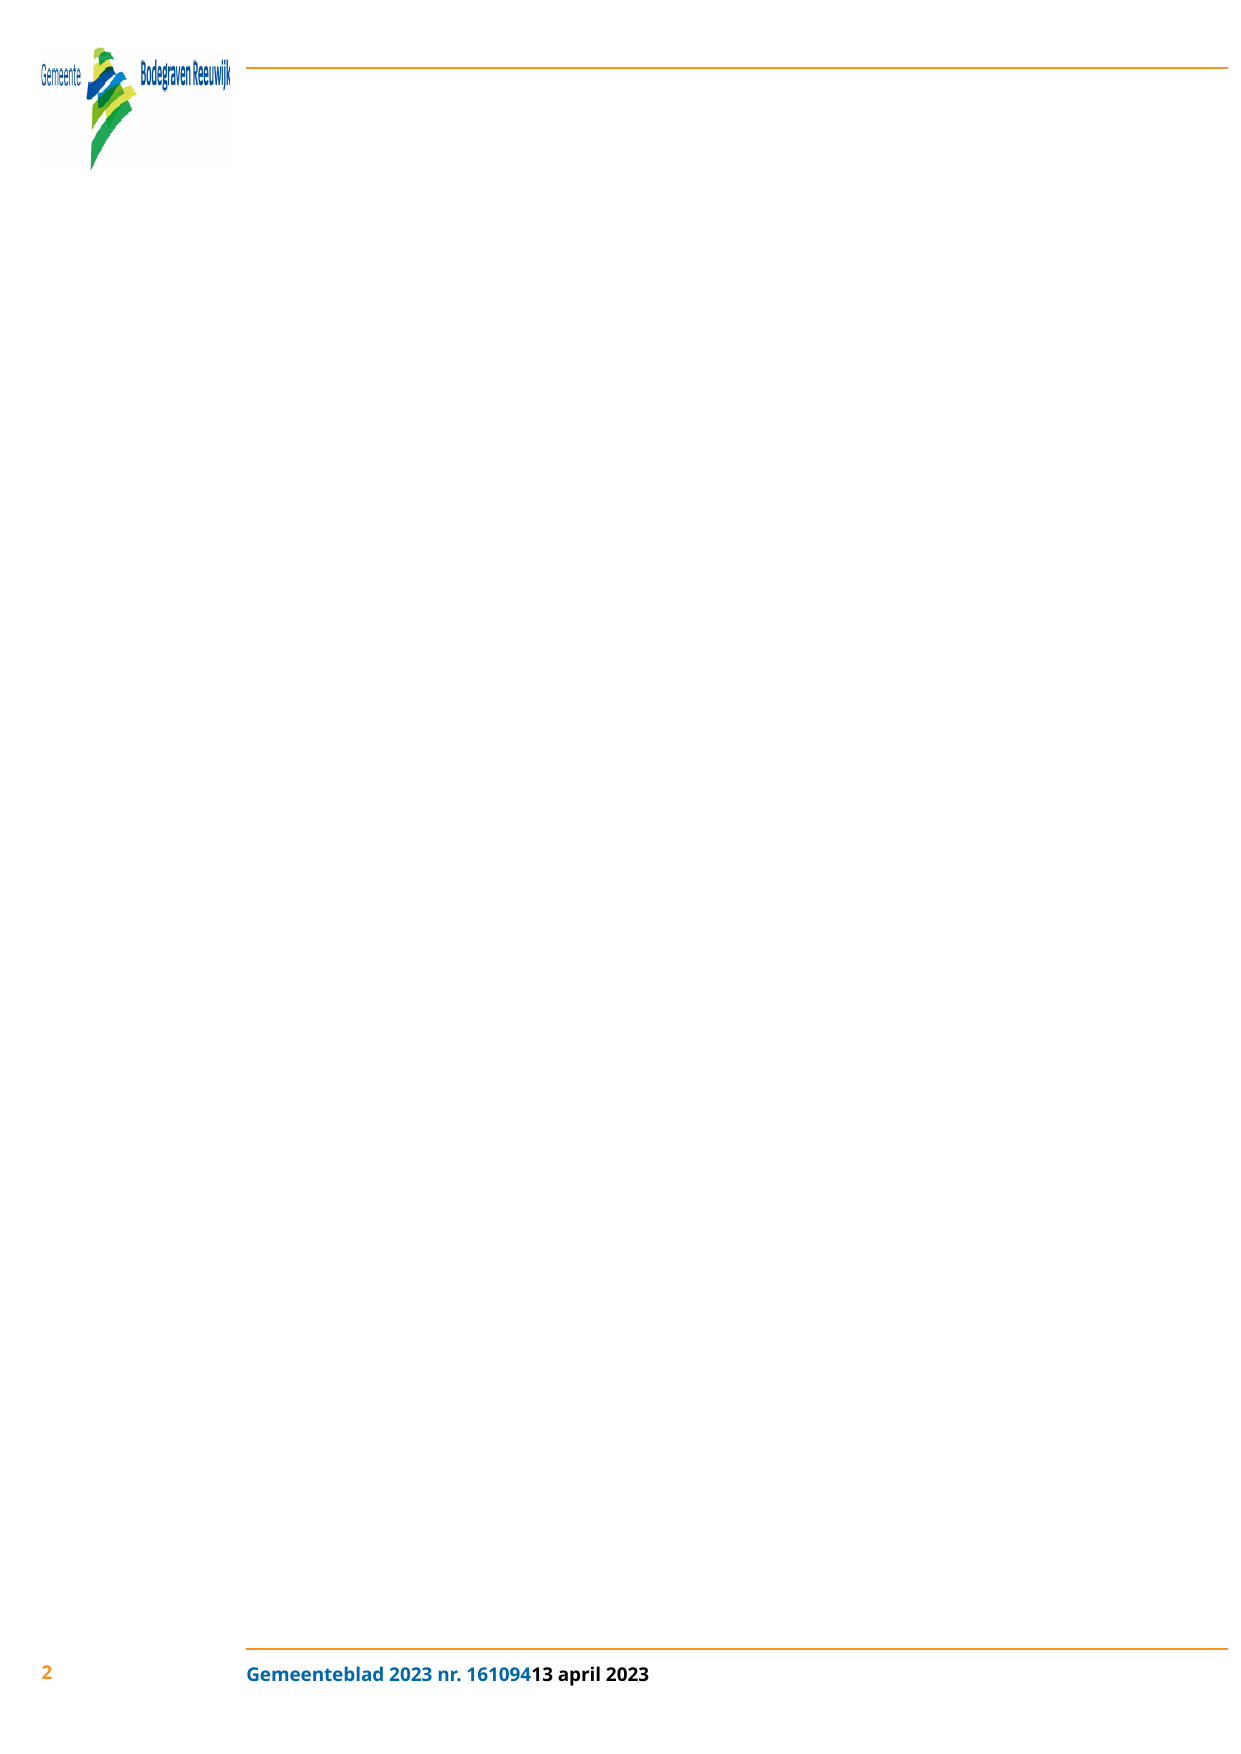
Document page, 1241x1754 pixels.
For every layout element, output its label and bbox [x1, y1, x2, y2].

picture [41, 47, 231, 172]
